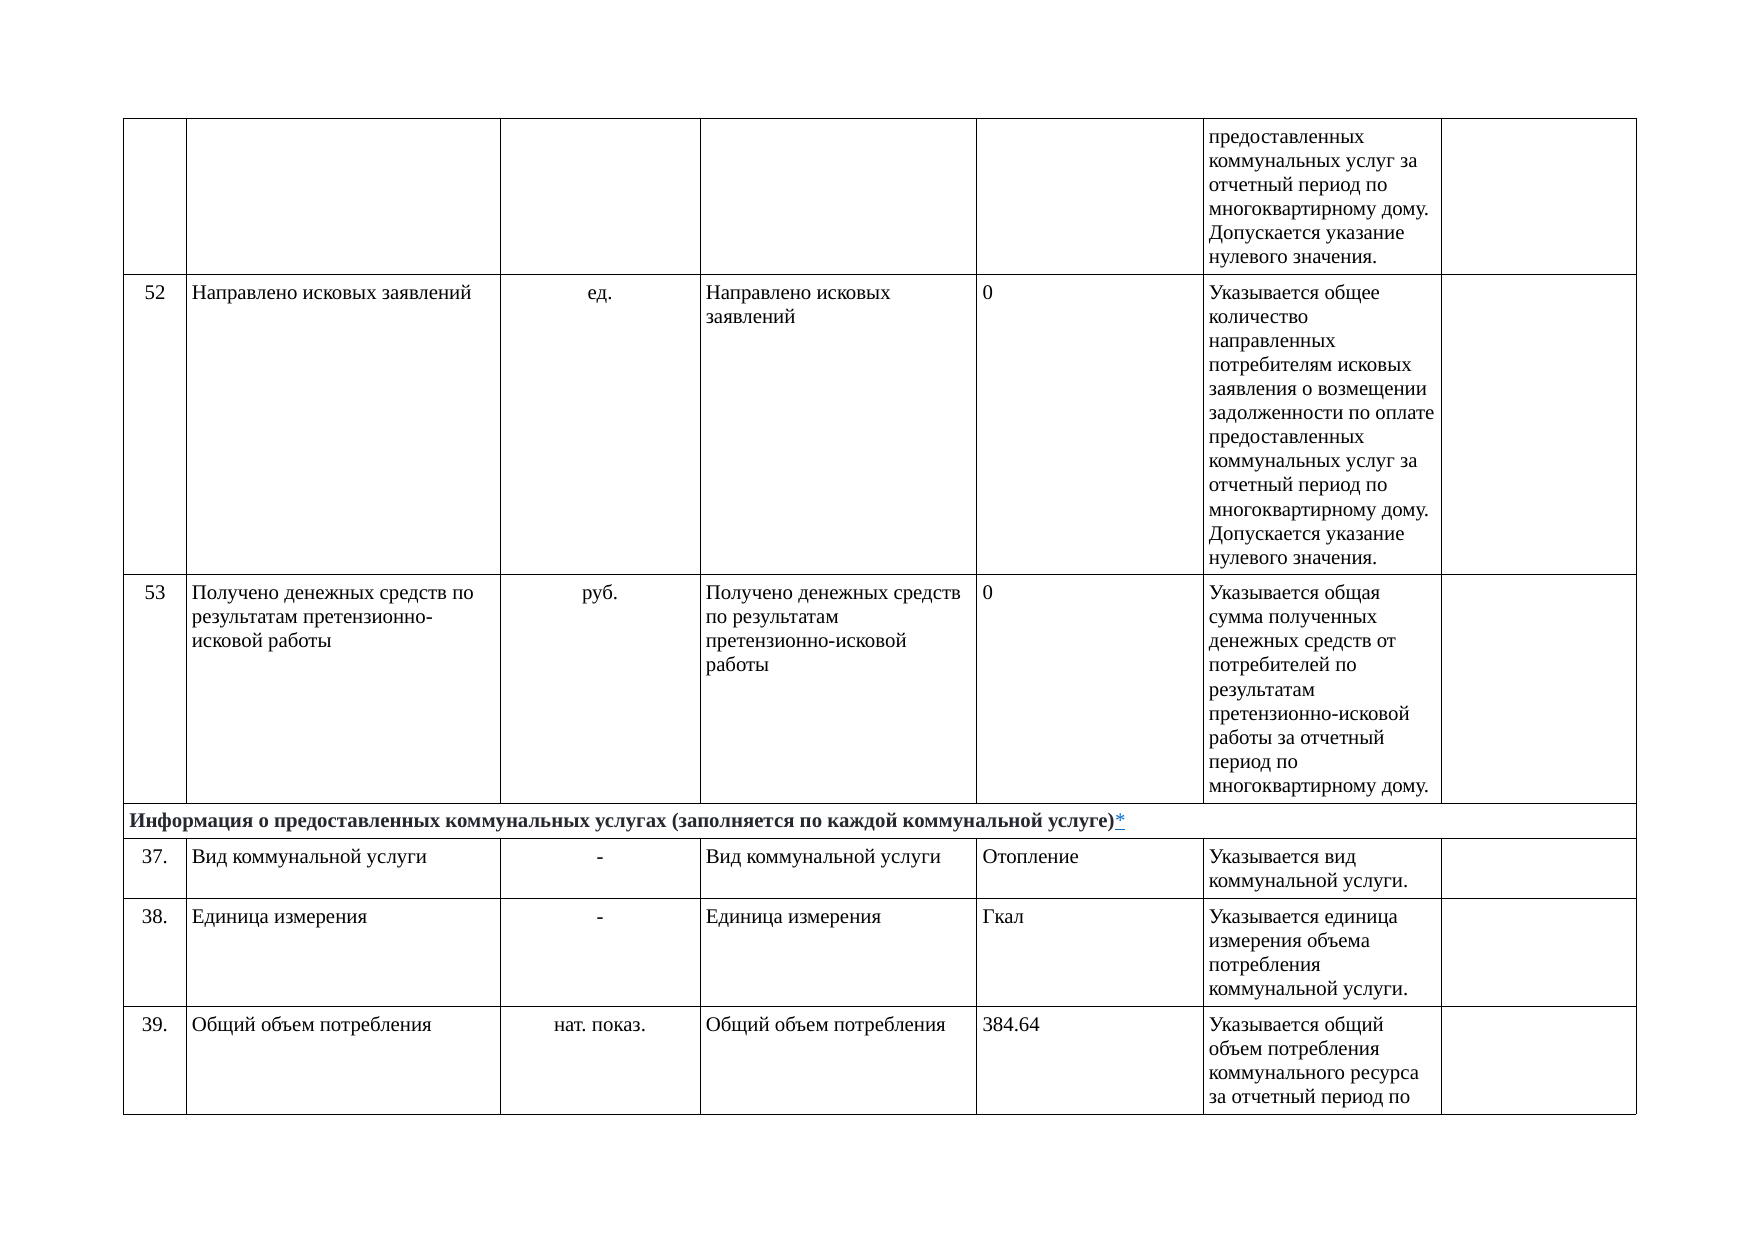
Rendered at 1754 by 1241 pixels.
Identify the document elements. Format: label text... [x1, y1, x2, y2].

table_cell ед. [501, 275, 700, 574]
table_cell Направлено исковых заявлений [187, 275, 500, 574]
table_cell [124, 119, 186, 274]
table_cell Указывается вид коммунальной услуги. [1204, 839, 1441, 898]
table_cell Общий объем потребления [701, 1007, 976, 1113]
table_cell нат. показ. [501, 1007, 700, 1113]
table_cell Информация о предоставленных коммунальных услугах (заполняется по каждой коммунальной услуге)* [124, 804, 1636, 838]
table_cell Единица измерения [701, 899, 976, 1006]
table_cell [701, 119, 976, 274]
table_cell [187, 119, 500, 274]
table_cell Указывается общий объем потребления коммунального ресурса за отчетный период по [1204, 1007, 1441, 1113]
table_cell 0 [977, 275, 1203, 574]
table_cell 37. [124, 839, 186, 898]
table_cell Направлено исковых заявлений [701, 275, 976, 574]
table_cell Отопление [977, 839, 1203, 898]
table_cell 38. [124, 899, 186, 1006]
table_cell 39. [124, 1007, 186, 1113]
table_cell [1442, 575, 1636, 802]
table_cell руб. [501, 575, 700, 802]
table_cell Гкал [977, 899, 1203, 1006]
table_cell Общий объем потребления [187, 1007, 500, 1113]
table_cell [1442, 839, 1636, 898]
table_cell 0 [977, 575, 1203, 802]
table_cell Вид коммунальной услуги [701, 839, 976, 898]
table_cell - [501, 839, 700, 898]
table_cell [1442, 1007, 1636, 1113]
table_cell [1442, 119, 1636, 274]
table_cell Единица измерения [187, 899, 500, 1006]
table_cell 384,64 [977, 1007, 1203, 1113]
table_cell [501, 119, 700, 274]
table_cell Получено денежных средств по результатам претензионно-исковой работы [701, 575, 976, 802]
table_cell Указывается общее количество направленных потребителям исковых заявления о возмещении задолженности по оплате предоставленных коммунальных услуг за отчетный период по многоквартирному дому. Допускается указание нулевого значения. [1204, 275, 1441, 574]
table_cell [1442, 275, 1636, 574]
table_cell [1442, 899, 1636, 1006]
table_cell предоставленных коммунальных услуг за отчетный период по многоквартирному дому. Допускается указание нулевого значения. [1204, 119, 1441, 274]
table_cell Указывается единица измерения объема потребления коммунальной услуги. [1204, 899, 1441, 1006]
table_cell 53 [124, 575, 186, 802]
table_cell 52 [124, 275, 186, 574]
table_cell - [501, 899, 700, 1006]
table_cell Указывается общая сумма полученных денежных средств от потребителей по результатам претензионно-исковой работы за отчетный период по многоквартирному дому. [1204, 575, 1441, 802]
table_cell [977, 119, 1203, 274]
table_cell Получено денежных средств по результатам претензионно-исковой работы [187, 575, 500, 802]
table_cell Вид коммунальной услуги [187, 839, 500, 898]
